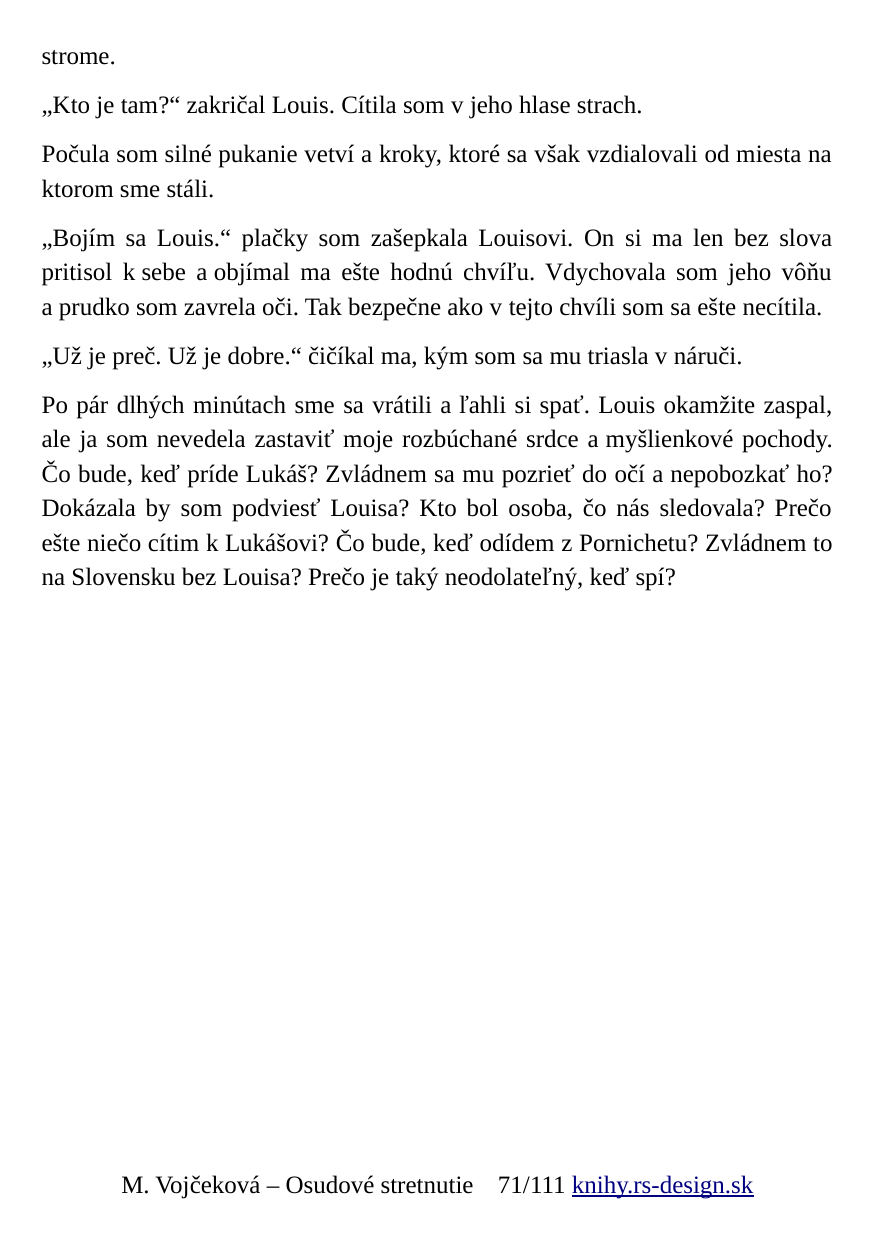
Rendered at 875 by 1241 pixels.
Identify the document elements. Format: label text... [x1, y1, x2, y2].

text „Kto je tam?“ zakričal Louis. Cítila som v jeho hlase strach. [41, 90, 833, 119]
text „Už je preč. Už je dobre.“ čičíkal ma, kým som sa mu triasla v náruči. [41, 341, 833, 370]
text Po pár dlhých minútach sme sa vrátili a ľahli si spať. Louis okamžite zaspal, ale ja som nevedela zastaviť moje rozbúchané srdce a myšlienkové pochody. Čo bude, keď príde Lukáš? Zvládnem sa mu pozrieť do očí a nepobozkať ho? Dokázala by som podviesť Louisa? Kto bol osoba, čo nás sledovala? Prečo ešte niečo cítim k Lukášovi? Čo bude, keď odídem z Pornichetu? Zvládnem to na Slovensku bez Louisa? Prečo je taký neodolateľný, keď spí? [41, 390, 833, 591]
text „Bojím sa Louis.“ plačky som zašepkala Louisovi. On si ma len bez slova pritisol k sebe a objímal ma ešte hodnú chvíľu. Vdychovala som jeho vôňu a prudko som zavrela oči. Tak bezpečne ako v tejto chvíli som sa ešte necítila. [41, 223, 833, 321]
text Počula som silné pukanie vetví a kroky, ktoré sa však vzdialovali od miesta na ktorom sme stáli. [41, 139, 833, 203]
text strome. [41, 41, 833, 70]
